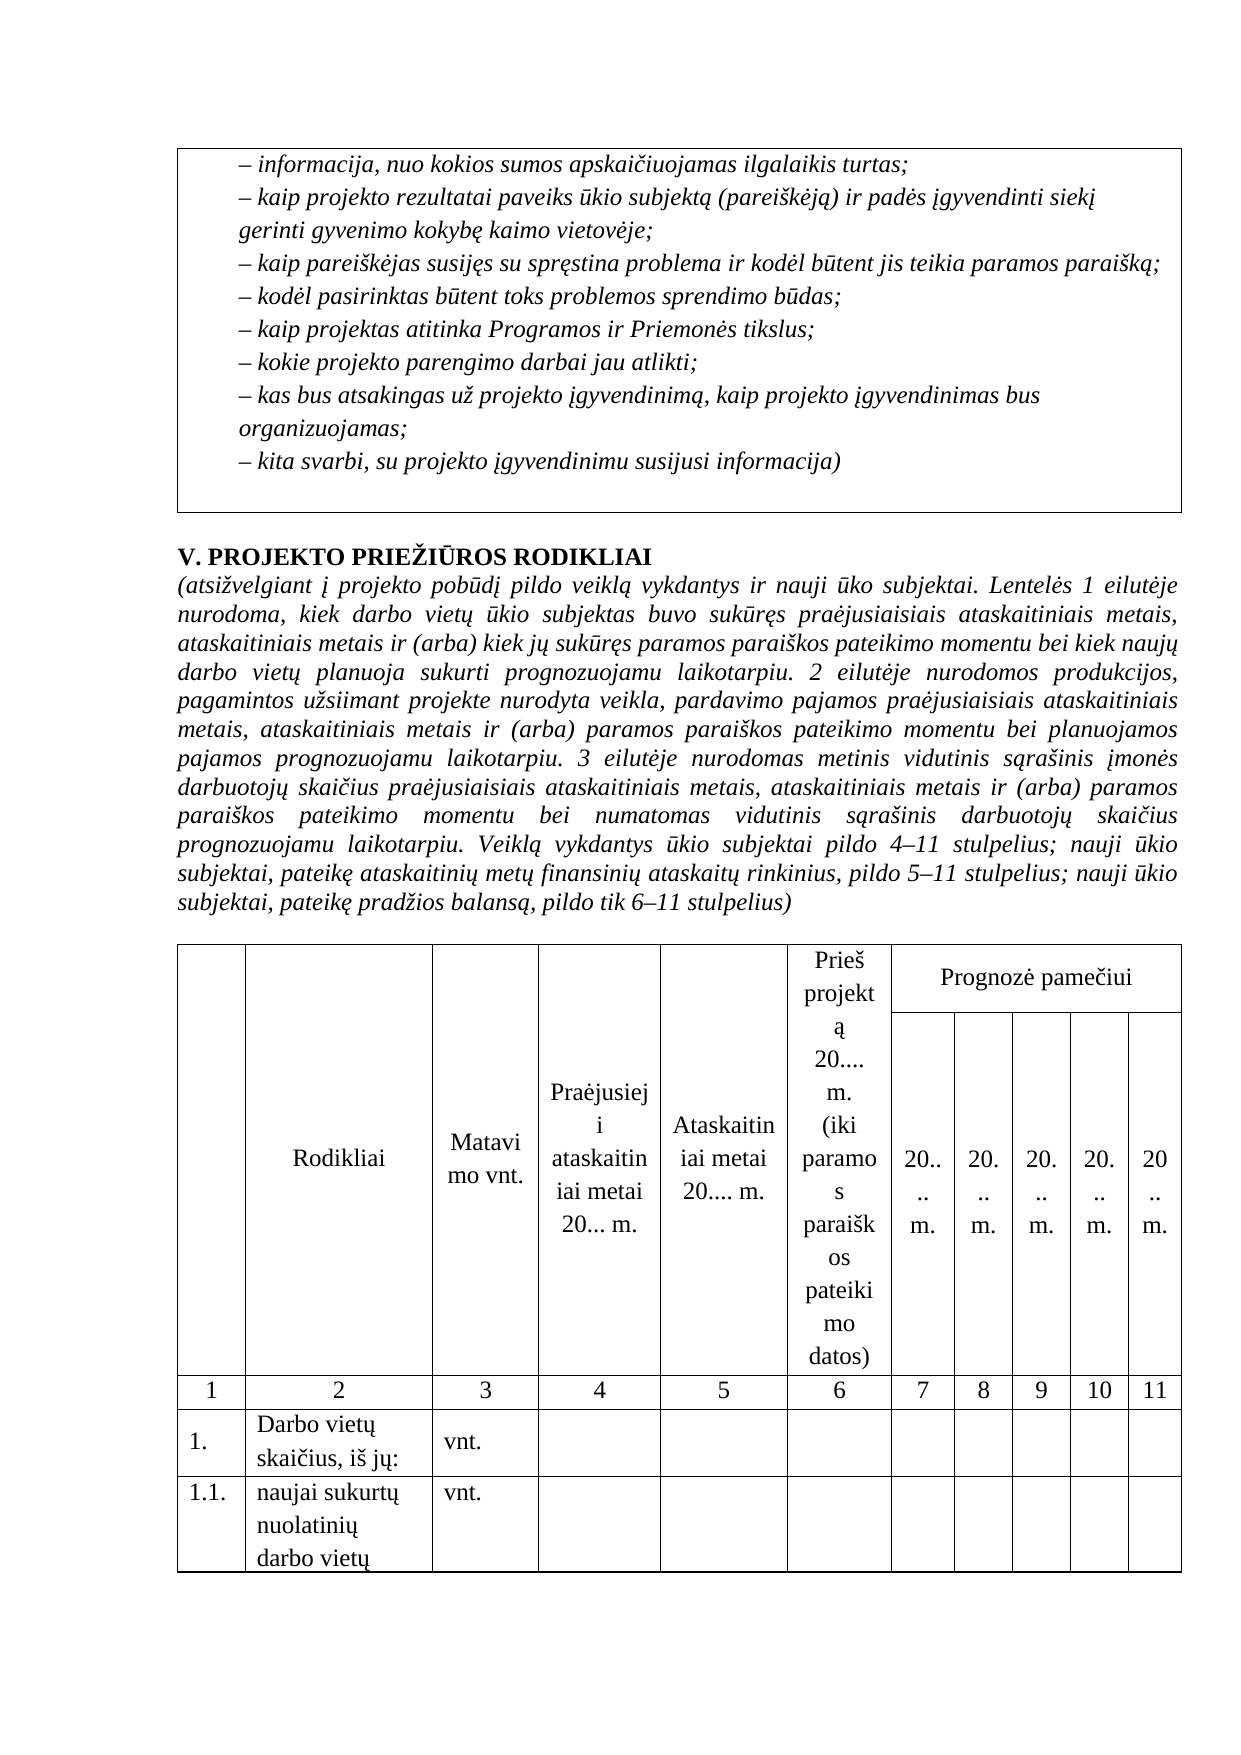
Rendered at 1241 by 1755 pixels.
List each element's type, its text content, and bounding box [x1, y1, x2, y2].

table_cell 20... m. [955, 1013, 1012, 1374]
table_header Praėjusieji ataskaitiniai metai 20... m. [539, 945, 660, 1374]
table_cell 1. [178, 1410, 245, 1476]
table_cell [1013, 1410, 1070, 1476]
table_cell 20... m. [1013, 1013, 1070, 1374]
table_cell [955, 1477, 1012, 1571]
table_header Prieš projektą 20.... m. (iki paramos paraiškos pateikimo datos) [788, 945, 891, 1374]
table_cell [1129, 1410, 1181, 1476]
table_header [178, 945, 245, 1374]
table_cell [788, 1410, 891, 1476]
table_cell 3 [433, 1376, 538, 1408]
table_cell [661, 1477, 787, 1571]
table_cell [1013, 1477, 1070, 1571]
table_cell [955, 1410, 1012, 1476]
table_header Matavimo vnt. [433, 945, 538, 1374]
table_cell 20... m. [1071, 1013, 1128, 1374]
table_cell 1 [178, 1376, 245, 1408]
table_cell 9 [1013, 1376, 1070, 1408]
table_cell 6 [788, 1376, 891, 1408]
text (atsižvelgiant į projekto pobūdį pildo veiklą vykdantys ir nauji ūko subjektai. Lentelės 1 eilutėje nurodoma, kiek darbo vietų ūkio subjektas buvo sukūręs praėjusiaisiais ataskaitiniais metais, ataskaitiniais metais ir (arba) kiek jų sukūręs paramos paraiškos pateikimo momentu bei kiek naujų darbo vietų planuoja sukurti prognozuojamu laikotarpiu. 2 eilutėje nurodomos produkcijos, pagamintos užsiimant projekte nurodyta veikla, pardavimo pajamos praėjusiaisiais ataskaitiniais metais, ataskaitiniais metais ir (arba) paramos paraiškos pateikimo momentu bei planuojamos pajamos prognozuojamu laikotarpiu. 3 eilutėje nurodomas metinis vidutinis sąrašinis įmonės darbuotojų skaičius praėjusiaisiais ataskaitiniais metais, ataskaitiniais metais ir (arba) paramos paraiškos pateikimo momentu bei numatomas vidutinis sąrašinis darbuotojų skaičius prognozuojamu laikotarpiu. Veiklą vykdantys ūkio subjektai pildo 4–11 stulpelius; nauji ūkio subjektai, pateikę ataskaitinių metų finansinių ataskaitų rinkinius, pildo 5–11 stulpelius; nauji ūkio subjektai, pateikę pradžios balansą, pildo tik 6–11 stulpelius) [177, 570, 1181, 915]
table_cell 8 [955, 1376, 1012, 1408]
table_cell naujai sukurtų nuolatinių darbo vietų [246, 1477, 432, 1571]
table_cell 7 [892, 1376, 954, 1408]
table_cell 2 [246, 1376, 432, 1408]
table_cell [1071, 1410, 1128, 1476]
table_header Rodikliai [246, 945, 432, 1374]
table_cell [788, 1477, 891, 1571]
table_cell 4 [539, 1376, 660, 1408]
table_cell 11 [1129, 1376, 1181, 1408]
table_cell 1.1. [178, 1477, 245, 1571]
table_cell 5 [661, 1376, 787, 1408]
table_cell [539, 1410, 660, 1476]
table_cell [661, 1410, 787, 1476]
text V. PROJEKTO PRIEŽIŪROS RODIKLIAI [177, 542, 1181, 570]
table_cell – informacija, nuo kokios sumos apskaičiuojamas ilgalaikis turtas; – kaip projekto rezultatai paveiks ūkio subjektą (pareiškėją) ir padės įgyvendinti siekį gerinti gyvenimo kokybę kaimo vietovėje; – kaip pareiškėjas susijęs su spręstina problema ir kodėl būtent jis teikia paramos paraišką; – kodėl pasirinktas būtent toks problemos sprendimo būdas; – kaip projektas atitinka Programos ir Priemonės tikslus; – kokie projekto parengimo darbai jau atlikti; – kas bus atsakingas už projekto įgyvendinimą, kaip projekto įgyvendinimas bus organizuojamas; – kita svarbi, su projekto įgyvendinimu susijusi informacija) [178, 149, 1181, 512]
table_cell 10 [1071, 1376, 1128, 1408]
table_cell 20.. m. [1129, 1013, 1181, 1374]
table_cell [1129, 1477, 1181, 1571]
table_cell Darbo vietų skaičius, iš jų: [246, 1410, 432, 1476]
table_header Prognozė pamečiui [892, 945, 1181, 1012]
table_cell [539, 1477, 660, 1571]
table_cell 20.... m. [892, 1013, 954, 1374]
table_cell [1071, 1477, 1128, 1571]
table_header Ataskaitiniai metai 20.... m. [661, 945, 787, 1374]
table_cell vnt. [433, 1477, 538, 1571]
table_cell [892, 1410, 954, 1476]
table_cell [892, 1477, 954, 1571]
table_cell vnt. [433, 1410, 538, 1476]
